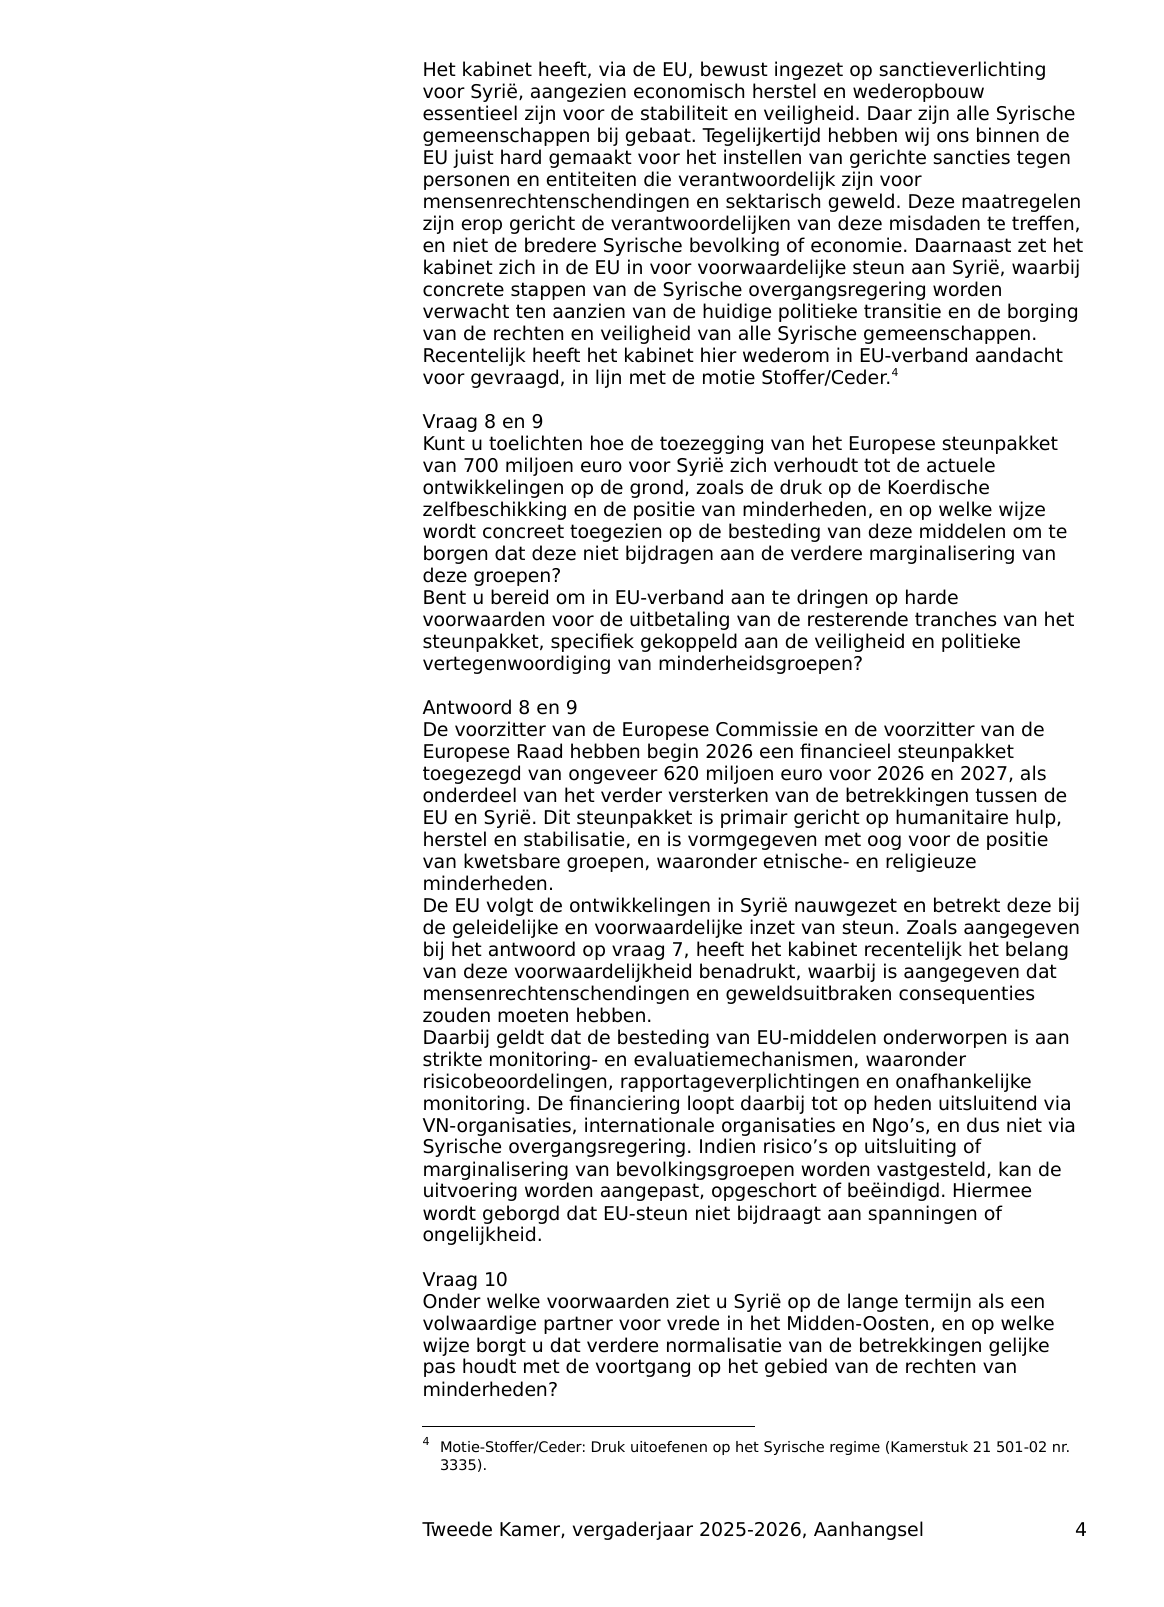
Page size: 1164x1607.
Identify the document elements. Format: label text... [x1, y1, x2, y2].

text De voorzitter van de Europese Commissie en de voorzitter van de Europese Raad hebben begin 2026 een financieel steunpakket toegezegd van ongeveer 620 miljoen euro voor 2026 en 2027, als onderdeel van het verder versterken van de betrekkingen tussen de EU en Syrië. Dit steunpakket is primair gericht op humanitaire hulp, herstel en stabilisatie, en is vormgegeven met oog voor de positie van kwetsbare groepen, waaronder etnische- en religieuze minderheden. [422, 719, 1087, 895]
text Vraag 8 en 9 [422, 411, 1087, 433]
text Antwoord 8 en 9 [422, 697, 1087, 719]
text Daarbij geldt dat de besteding van EU-middelen onderworpen is aan strikte monitoring- en evaluatiemechanismen, waaronder risicobeoordelingen, rapportageverplichtingen en onafhankelijke monitoring. De financiering loopt daarbij tot op heden uitsluitend via VN-organisaties, internationale organisaties en Ngo’s, en dus niet via Syrische overgangsregering. Indien risico’s op uitsluiting of marginalisering van bevolkingsgroepen worden vastgesteld, kan de uitvoering worden aangepast, opgeschort of beëindigd. Hiermee wordt geborgd dat EU-steun niet bijdraagt aan spanningen of ongelijkheid. [422, 1027, 1087, 1246]
text De EU volgt de ontwikkelingen in Syrië nauwgezet en betrekt deze bij de geleidelijke en voorwaardelijke inzet van steun. Zoals aangegeven bij het antwoord op vraag 7, heeft het kabinet recentelijk het belang van deze voorwaardelijkheid benadrukt, waarbij is aangegeven dat mensenrechtenschendingen en geweldsuitbraken consequenties zouden moeten hebben. [422, 895, 1087, 1027]
text Motie-Stoffer/Ceder: Druk uitoefenen op het Syrische regime (Kamerstuk 21 501-02 nr. 3335). [422, 1435, 1087, 1474]
text Vraag 10 [422, 1268, 1087, 1291]
text Bent u bereid om in EU-verband aan te dringen op harde voorwaarden voor de uitbetaling van de resterende tranches van het steunpakket, specifiek gekoppeld aan de veiligheid en politieke vertegenwoordiging van minderheidsgroepen? [422, 587, 1087, 675]
text Onder welke voorwaarden ziet u Syrië op de lange termijn als een volwaardige partner voor vrede in het Midden-Oosten, en op welke wijze borgt u dat verdere normalisatie van de betrekkingen gelijke pas houdt met de voortgang op het gebied van de rechten van minderheden? [422, 1291, 1087, 1400]
text Kunt u toelichten hoe de toezegging van het Europese steunpakket van 700 miljoen euro voor Syrië zich verhoudt tot de actuele ontwikkelingen op de grond, zoals de druk op de Koerdische zelfbeschikking en de positie van minderheden, en op welke wijze wordt concreet toegezien op de besteding van deze middelen om te borgen dat deze niet bijdragen aan de verdere marginalisering van deze groepen? [422, 433, 1087, 587]
text Het kabinet heeft, via de EU, bewust ingezet op sanctieverlichting voor Syrië, aangezien economisch herstel en wederopbouw essentieel zijn voor de stabiliteit en veiligheid. Daar zijn alle Syrische gemeenschappen bij gebaat. Tegelijkertijd hebben wij ons binnen de EU juist hard gemaakt voor het instellen van gerichte sancties tegen personen en entiteiten die verantwoordelijk zijn voor mensenrechtenschendingen en sektarisch geweld. Deze maatregelen zijn erop gericht de verantwoordelijken van deze misdaden te treffen, en niet de bredere Syrische bevolking of economie. Daarnaast zet het kabinet zich in de EU in voor voorwaardelijke steun aan Syrië, waarbij concrete stappen van de Syrische overgangsregering worden verwacht ten aanzien van de huidige politieke transitie en de borging van de rechten en veiligheid van alle Syrische gemeenschappen. Recentelijk heeft het kabinet hier wederom in EU-verband aandacht voor gevraagd, in lijn met de motie Stoffer/Ceder. [422, 59, 1087, 389]
